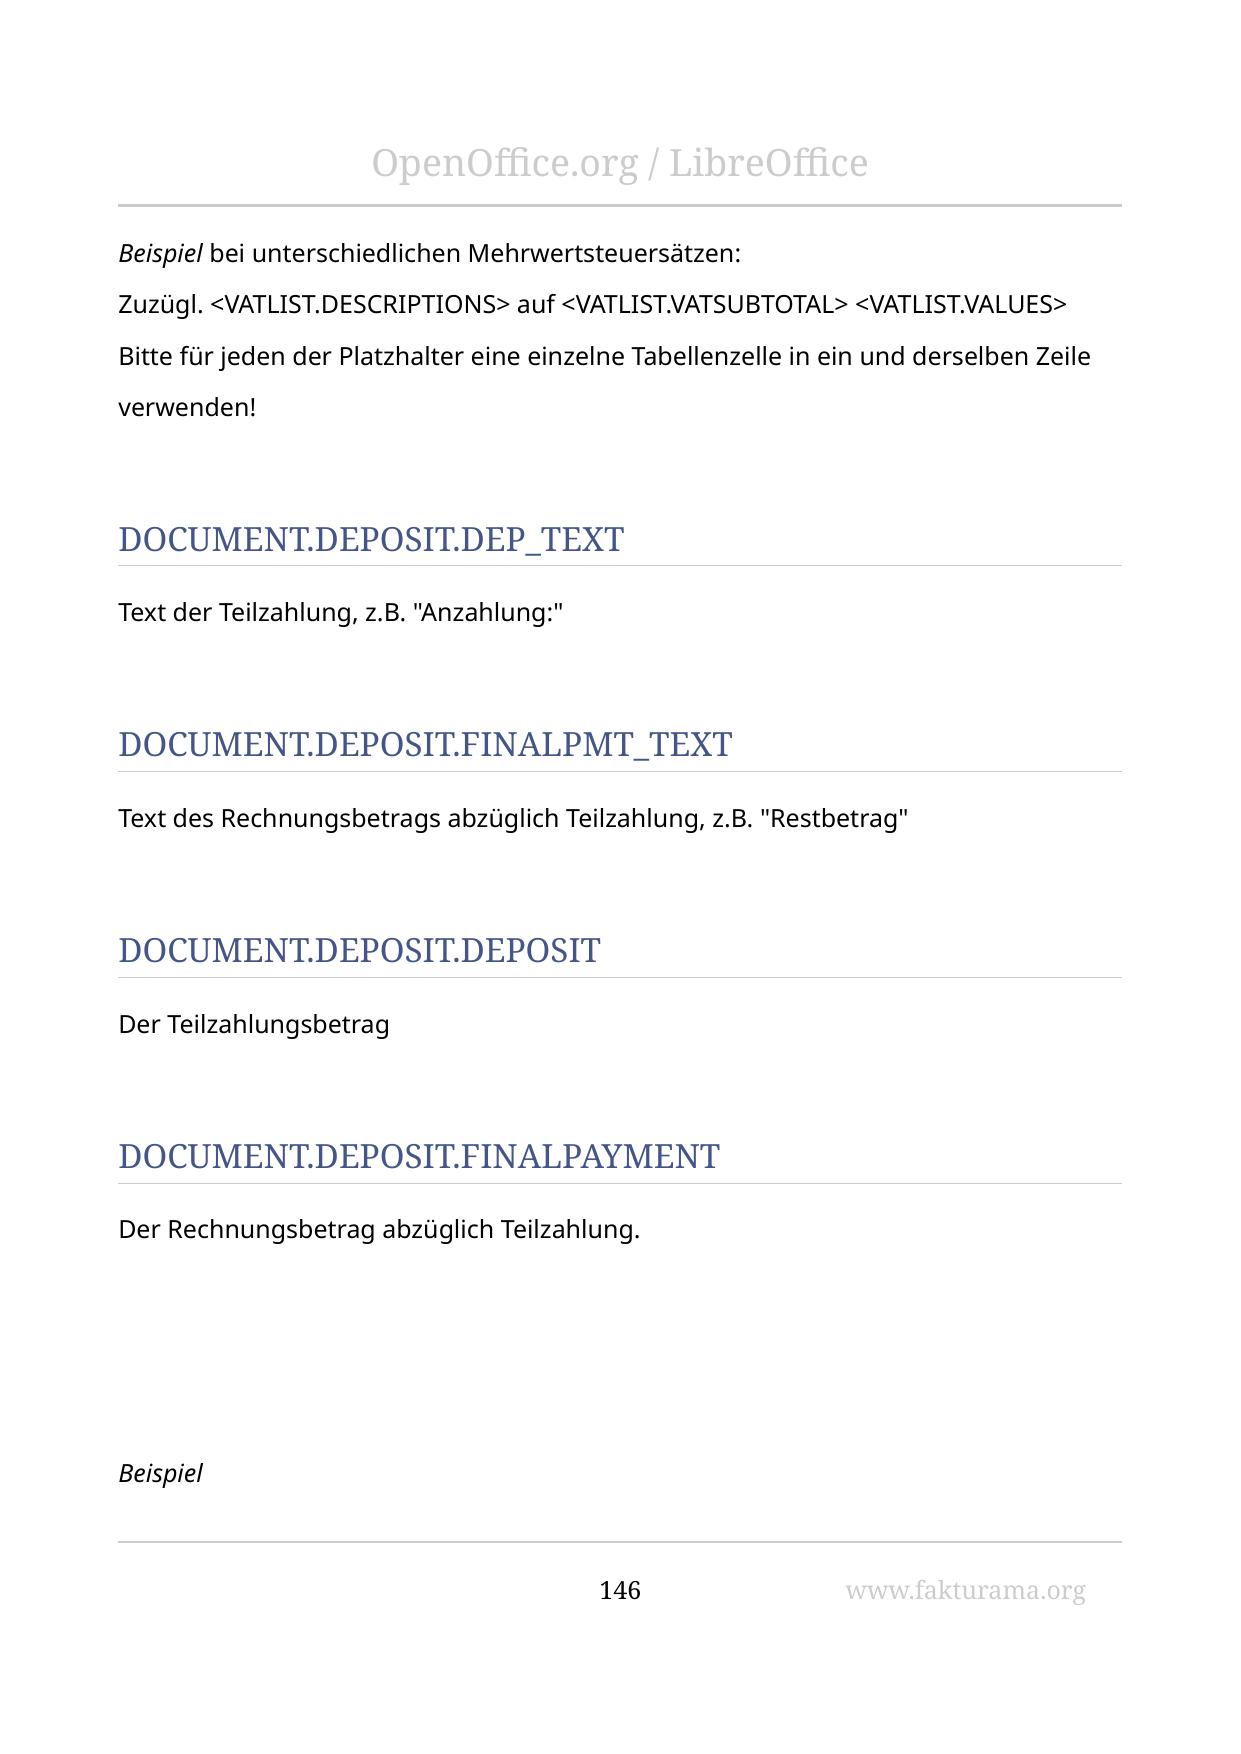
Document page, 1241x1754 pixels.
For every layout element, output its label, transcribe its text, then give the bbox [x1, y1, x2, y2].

subtitle DOCUMENT.DEPOSIT.DEPOSIT [118, 927, 1122, 977]
text Beispiel [118, 1276, 1122, 1489]
subtitle DOCUMENT.DEPOSIT.DEP_TEXT [118, 515, 1122, 565]
text Text der Teilzahlung, z.B. "Anzahlung:" [118, 595, 1122, 629]
text Der Teilzahlungsbetrag [118, 1006, 1122, 1041]
text Beispiel bei unterschiedlichen Mehrwertsteuersätzen: Zuzügl. <VATLIST.DESCRIPTIONS> auf <VATLIST.VATSUBTOTAL> <VATLIST.VALUES> Bitte für jeden der Platzhalter eine einzelne Tabellenzelle in ein und derselben Zeile verwenden! [118, 236, 1122, 423]
subtitle DOCUMENT.DEPOSIT.FINALPMT_TEXT [118, 721, 1122, 771]
text Text des Rechnungsbetrags abzüglich Teilzahlung, z.B. "Restbetrag" [118, 801, 1122, 835]
subtitle DOCUMENT.DEPOSIT.FINALPAYMENT [118, 1132, 1122, 1183]
text Der Rechnungsbetrag abzüglich Teilzahlung. [118, 1212, 1122, 1246]
